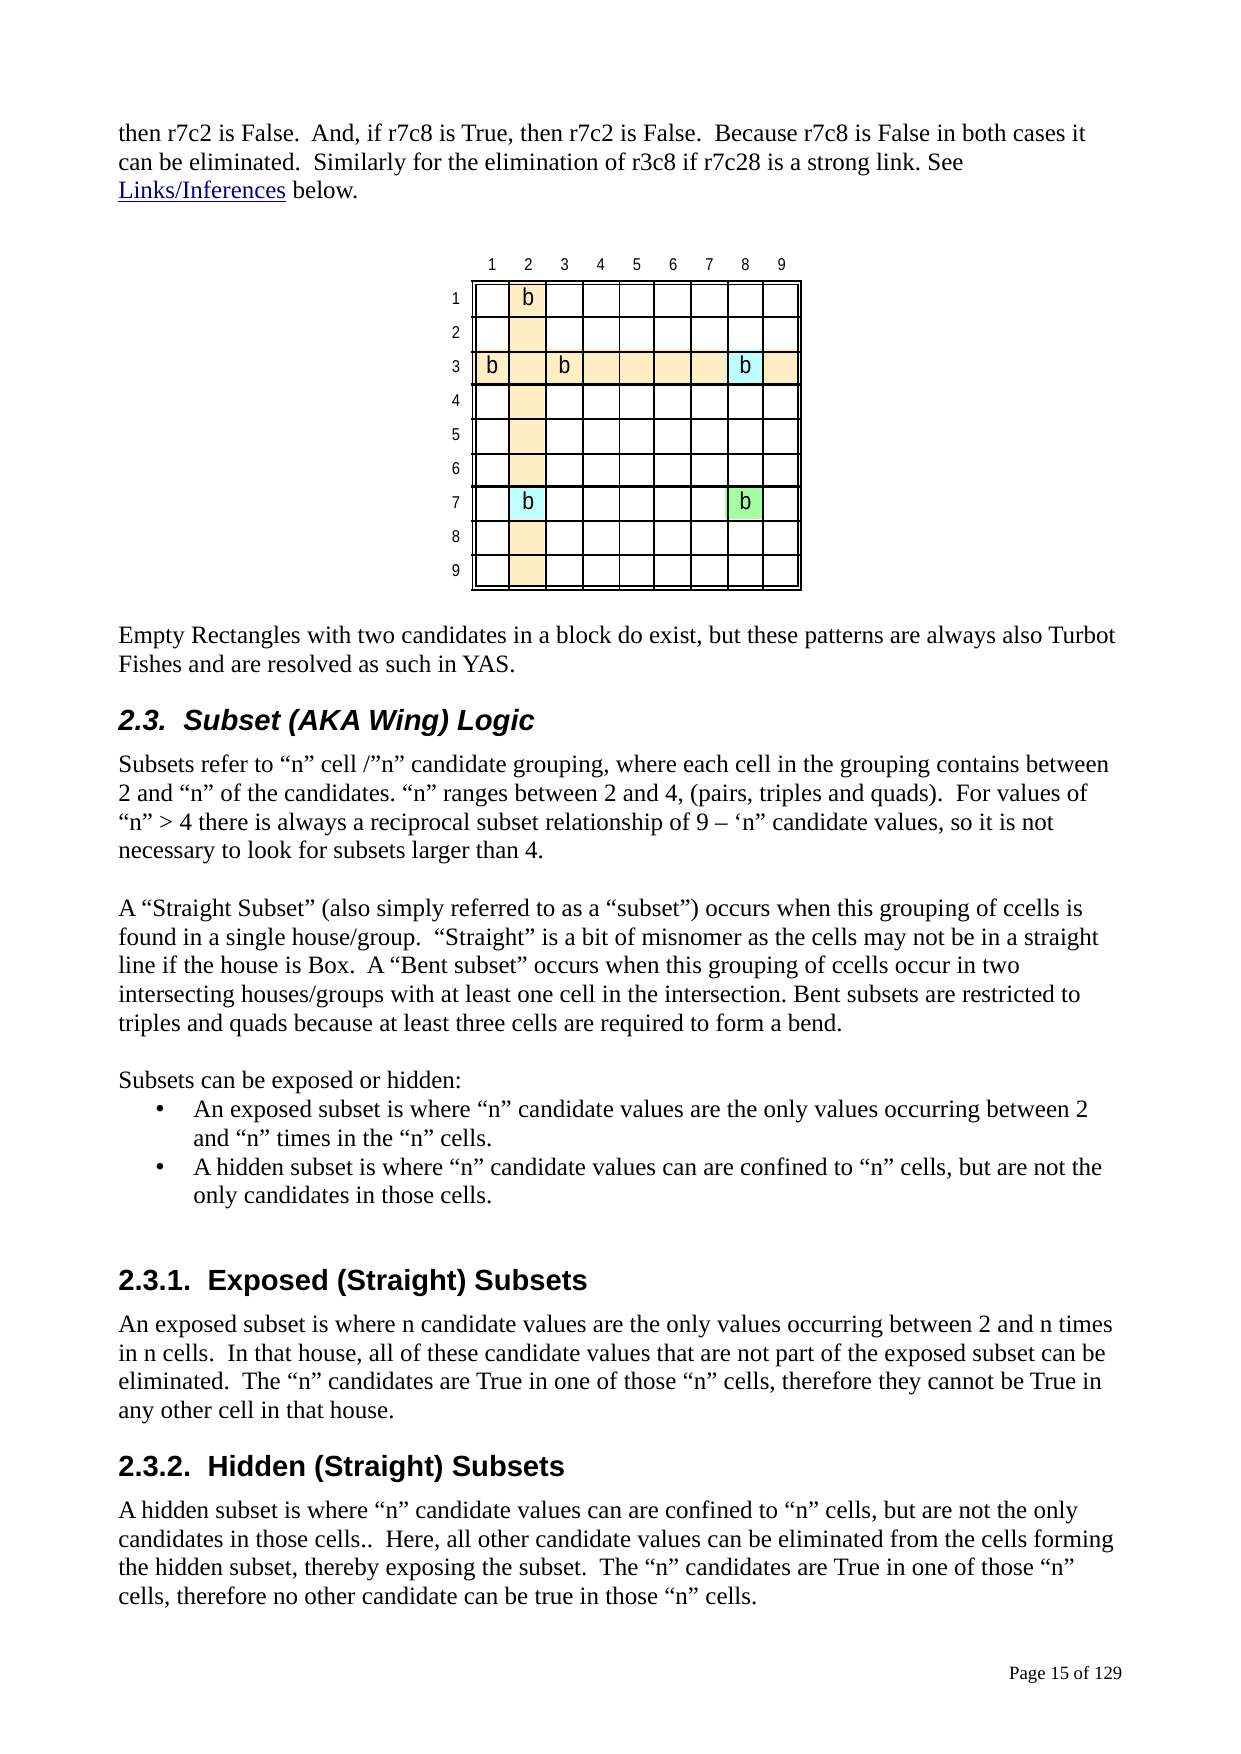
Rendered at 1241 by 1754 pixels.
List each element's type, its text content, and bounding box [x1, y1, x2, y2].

text A “Straight Subset” (also simply referred to as a “subset”) occurs when this grouping of ccells is found in a single house/group. “Straight” is a bit of misnomer as the cells may not be in a straight line if the house is Box. A “Bent subset” occurs when this grouping of ccells occur in two intersecting houses/groups with at least one cell in the intersection. Bent subsets are restricted to triples and quads because at least three cells are required to form a bend. [118, 893, 1122, 1037]
text Subsets can be exposed or hidden: [118, 1065, 1122, 1094]
subtitle Subset (AKA Wing) Logic [118, 703, 1122, 737]
text then r7c2 is False. And, if r7c8 is True, then r7c2 is False. Because r7c8 is False in both cases it can be eliminated. Similarly for the elimination of r3c8 if r7c28 is a strong link. See Links/Inferences below. [118, 118, 1122, 204]
subtitle Hidden (Straight) Subsets [118, 1449, 1122, 1482]
text An exposed subset is where n candidate values are the only values occurring between 2 and n times in n cells. In that house, all of these candidate values that are not part of the exposed subset can be eliminated. The “n” candidates are True in one of those “n” cells, therefore they cannot be True in any other cell in that house. [118, 1309, 1122, 1424]
text Subsets refer to “n” cell /”n” candidate grouping, where each cell in the grouping contains between 2 and “n” of the candidates. “n” ranges between 2 and 4, (pairs, triples and quads). For values of “n” > 4 there is always a reciprocal subset relationship of 9 – ‘n” candidate values, so it is not necessary to look for subsets larger than 4. [118, 749, 1122, 864]
text Empty Rectangles with two candidates in a block do exist, but these patterns are always also Turbot Fishes and are resolved as such in YAS. [118, 621, 1122, 678]
text A hidden subset is where “n” candidate values can are confined to “n” cells, but are not the only candidates in those cells.. Here, all other candidate values can be eliminated from the cells forming the hidden subset, thereby exposing the subset. The “n” candidates are True in one of those “n” cells, therefore no other candidate can be true in those “n” cells. [118, 1495, 1122, 1610]
list A hidden subset is where “n” candidate values can are confined to “n” cells, but are not the only candidates in those cells. [156, 1152, 1122, 1209]
subtitle Exposed (Straight) Subsets [118, 1263, 1122, 1296]
list An exposed subset is where “n” candidate values are the only values occurring between 2 and “n” times in the “n” cells. [156, 1094, 1122, 1152]
